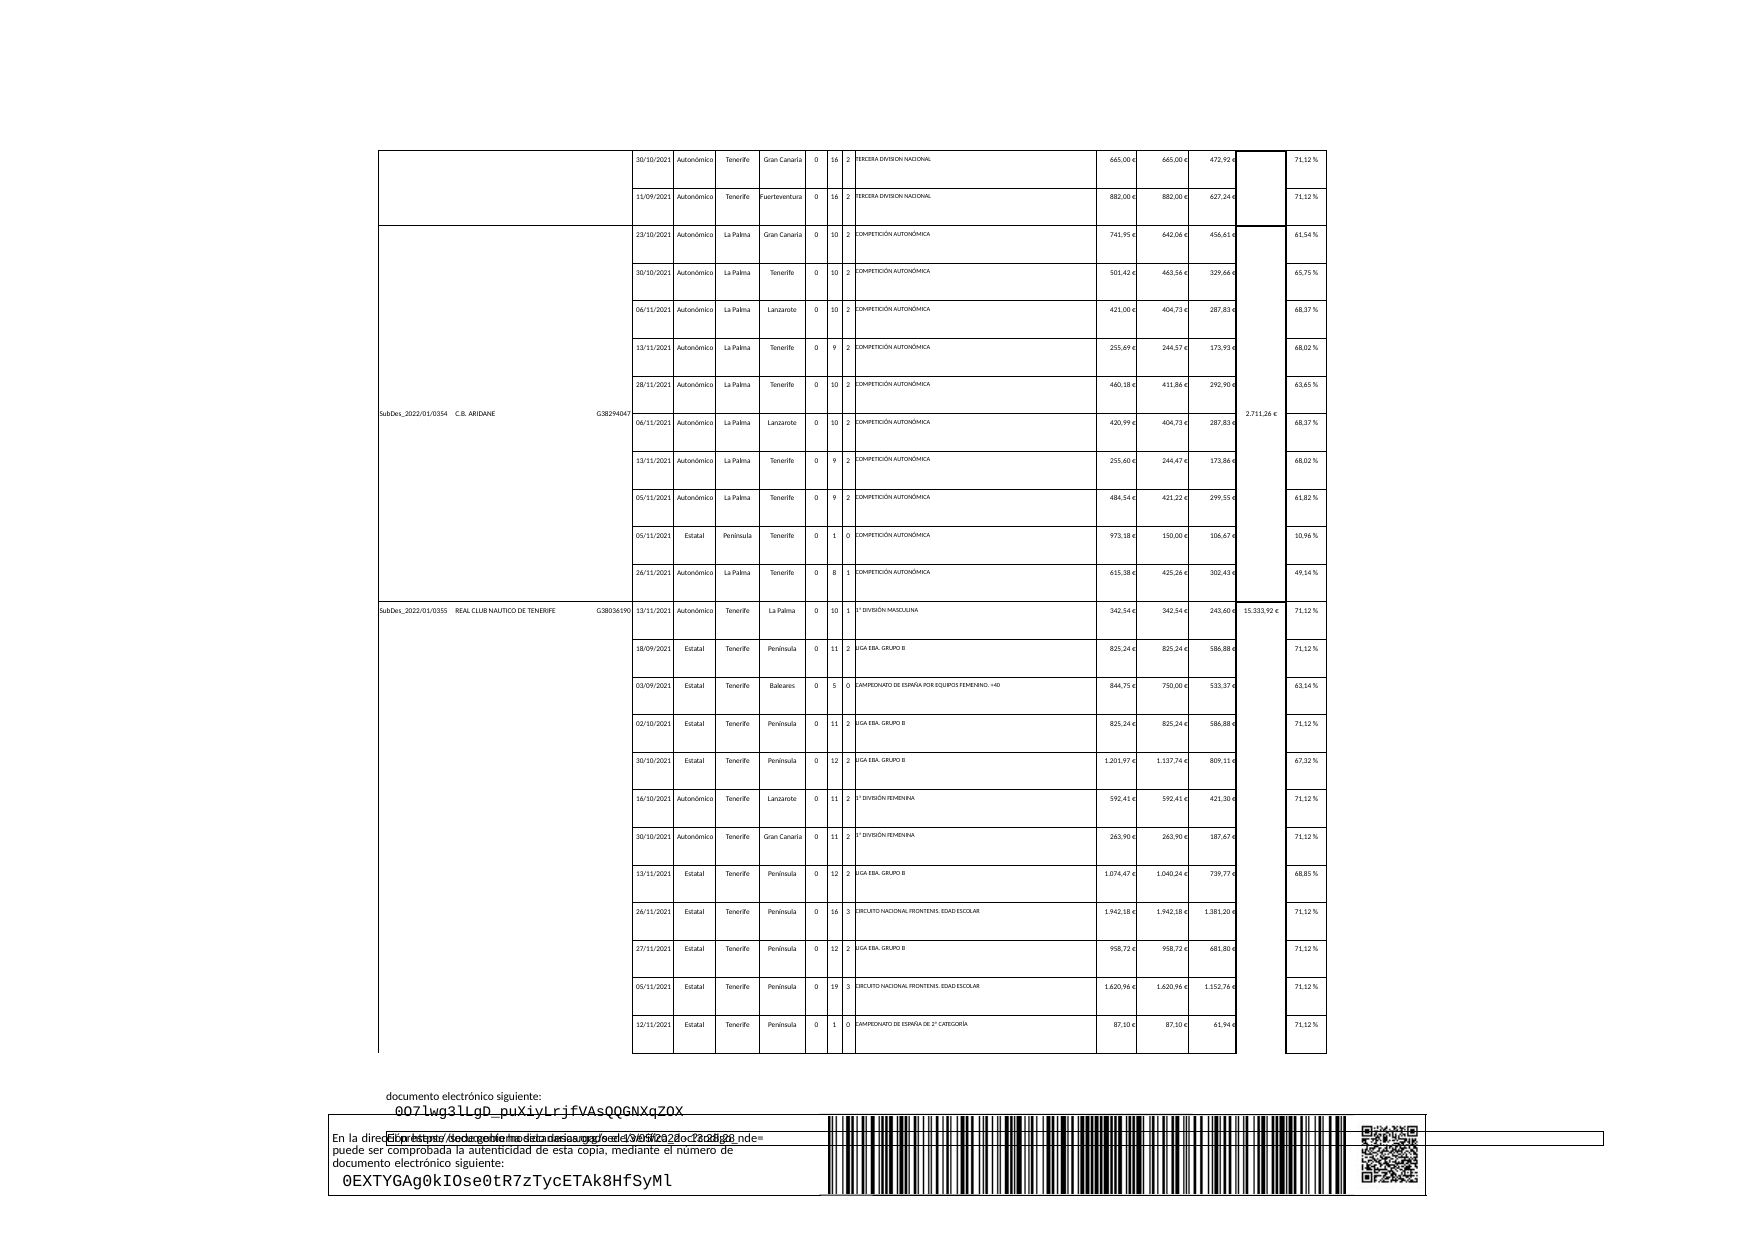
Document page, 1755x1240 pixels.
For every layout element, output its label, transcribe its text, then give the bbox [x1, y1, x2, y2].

table_cell 1.620,96 € [1097, 978, 1136, 1015]
table_cell La Palma [760, 602, 805, 639]
table_cell 2 [843, 414, 855, 451]
table_cell 71,12 % [1287, 903, 1326, 940]
table_cell Tenerife [760, 377, 805, 413]
table_cell Península [716, 527, 759, 564]
table_cell 71,12 % [1287, 828, 1326, 864]
table_cell 18/09/2021 [633, 640, 673, 676]
table_cell La Palma [716, 301, 759, 338]
table_cell Autonómico [674, 602, 715, 639]
table_cell Estatal [674, 1016, 715, 1052]
table_cell 2 [843, 264, 855, 300]
table_cell Estatal [674, 866, 715, 902]
table_cell [1327, 827, 1350, 864]
table_cell 0 [806, 753, 827, 789]
table_cell 825,24 € [1097, 715, 1136, 752]
table_cell La Palma [716, 226, 759, 263]
table_cell COMPETICIÓN AUTONÓMICA [856, 565, 1096, 601]
table_cell [1327, 714, 1350, 752]
table_cell 1 [843, 565, 855, 601]
table_cell 329,66 € [1189, 264, 1235, 300]
table_cell LIGA EBA. GRUPO B [856, 866, 1096, 902]
table_cell 0 [806, 602, 827, 639]
table_cell 0 [843, 527, 855, 564]
table_cell 1.137,74 € [1137, 753, 1188, 789]
table_cell COMPETICIÓN AUTONÓMICA [856, 377, 1096, 413]
table_cell 16 [828, 151, 842, 188]
table_cell 809,11 € [1189, 753, 1235, 789]
table_cell 10 [828, 377, 842, 413]
table_cell Autonómico [674, 452, 715, 488]
table_cell 882,00 € [1137, 189, 1188, 225]
table_cell 0 [806, 189, 827, 225]
table_cell 533,37 € [1189, 678, 1235, 714]
table_cell 456,61 € [1189, 226, 1235, 263]
table_cell 3 [843, 903, 855, 940]
table_cell [1327, 865, 1350, 902]
table_cell 665,00 € [1137, 151, 1188, 188]
table_cell 2 [843, 189, 855, 225]
table_cell Tenerife [716, 753, 759, 789]
table_cell 16 [828, 189, 842, 225]
table_cell Tenerife [716, 828, 759, 864]
table_cell SubDes_2022/01/0354 [379, 226, 454, 601]
table_cell Tenerife [760, 339, 805, 376]
table_cell 421,22 € [1137, 490, 1188, 526]
table_cell 10,96 % [1287, 527, 1326, 564]
table_cell Tenerife [760, 490, 805, 526]
table_cell Tenerife [716, 151, 759, 188]
table_cell 15.333,92 € [1237, 603, 1285, 1052]
table_cell 1.620,96 € [1137, 978, 1188, 1015]
table_cell Península [760, 978, 805, 1015]
table_cell 30/10/2021 [633, 828, 673, 864]
table_cell 65,75 % [1287, 264, 1326, 300]
table_cell Estatal [674, 941, 715, 977]
table_cell [1327, 789, 1350, 827]
table_cell 0 [806, 414, 827, 451]
table_cell 0 [806, 226, 827, 263]
table_cell 0 [806, 264, 827, 300]
table_cell 49,14 % [1287, 565, 1326, 601]
table_cell Península [760, 866, 805, 902]
table_cell [1327, 601, 1350, 639]
table_cell Autonómico [674, 226, 715, 263]
table_cell [379, 151, 454, 225]
table_cell Península [760, 903, 805, 940]
table_cell [1327, 150, 1350, 188]
table_cell LIGA EBA. GRUPO B [856, 753, 1096, 789]
table_cell 06/11/2021 [633, 414, 673, 451]
table_cell [1327, 451, 1350, 488]
table_cell REAL CLUB NAUTICO DE TENERIFE [455, 602, 594, 1052]
table_cell C.B. ARIDANE [455, 226, 594, 601]
table_cell COMPETICIÓN AUTONÓMICA [856, 339, 1096, 376]
table_cell 13/11/2021 [633, 339, 673, 376]
table_cell 255,60 € [1097, 452, 1136, 488]
table_cell 882,00 € [1097, 189, 1136, 225]
table_cell CIRCUITO NACIONAL FRONTENIS. EDAD ESCOLAR [856, 903, 1096, 940]
table_cell COMPETICIÓN AUTONÓMICA [856, 490, 1096, 526]
table_cell 0 [806, 377, 827, 413]
table_cell 342,54 € [1137, 602, 1188, 639]
table_cell [594, 151, 632, 225]
table_cell 106,67 € [1189, 527, 1235, 564]
table_cell 0 [806, 490, 827, 526]
table_cell 263,90 € [1137, 828, 1188, 864]
table_cell 586,88 € [1189, 640, 1235, 676]
table_cell 825,24 € [1097, 640, 1136, 676]
table_cell Autonómico [674, 301, 715, 338]
table_cell [1327, 376, 1350, 413]
table_cell 681,80 € [1189, 941, 1235, 977]
table_cell 71,12 % [1287, 640, 1326, 676]
table_cell [1327, 977, 1350, 1015]
table_cell CAMPEONATO DE ESPAÑA POR EQUIPOS FEMENINO. +40 [856, 678, 1096, 714]
table_cell 2.711,26 € [1237, 227, 1285, 601]
table_cell 26/11/2021 [633, 565, 673, 601]
table_cell 2 [843, 151, 855, 188]
table_cell Tenerife [716, 790, 759, 827]
table_cell COMPETICIÓN AUTONÓMICA [856, 527, 1096, 564]
table_cell 30/10/2021 [633, 753, 673, 789]
table_cell 1ª DIVISIÓN FEMENINA [856, 790, 1096, 827]
table_cell 61,94 € [1189, 1016, 1235, 1052]
table_cell 592,41 € [1137, 790, 1188, 827]
table_cell 472,92 € [1189, 151, 1235, 188]
table_cell [1327, 413, 1350, 451]
table_cell La Palma [716, 339, 759, 376]
table_cell Península [760, 640, 805, 676]
table_cell 68,02 % [1287, 339, 1326, 376]
table_cell 8 [828, 565, 842, 601]
table_cell 0 [806, 527, 827, 564]
table_cell 2 [843, 753, 855, 789]
table_cell [1237, 152, 1285, 225]
table_cell Estatal [674, 715, 715, 752]
table_cell 13/11/2021 [633, 866, 673, 902]
table_cell 302,43 € [1189, 565, 1235, 601]
table_cell 71,12 % [1287, 1016, 1326, 1052]
table_cell 2 [843, 941, 855, 977]
table_cell Autonómico [674, 414, 715, 451]
table_cell Tenerife [716, 866, 759, 902]
table_cell SubDes_2022/01/0355 [379, 602, 454, 1052]
table_cell [1327, 526, 1350, 564]
table_cell 642,06 € [1137, 226, 1188, 263]
table_cell CIRCUITO NACIONAL FRONTENIS. EDAD ESCOLAR [856, 978, 1096, 1015]
table_cell [1327, 940, 1350, 977]
table_cell 87,10 € [1137, 1016, 1188, 1052]
table_cell [1327, 338, 1350, 376]
table_cell 68,85 % [1287, 866, 1326, 902]
table_cell 10 [828, 602, 842, 639]
table_cell Tenerife [716, 678, 759, 714]
table_cell 28/11/2021 [633, 377, 673, 413]
table_cell 23/10/2021 [633, 226, 673, 263]
table_cell 592,41 € [1097, 790, 1136, 827]
table_cell Estatal [674, 978, 715, 1015]
table_cell 19 [828, 978, 842, 1015]
table_cell Gran Canaria [760, 226, 805, 263]
table_cell 10 [828, 414, 842, 451]
table_cell 3 [843, 978, 855, 1015]
table_cell 243,60 € [1189, 602, 1235, 639]
table_cell 0 [806, 339, 827, 376]
table_cell 0 [806, 301, 827, 338]
table_cell 63,14 % [1287, 678, 1326, 714]
table_cell Tenerife [716, 715, 759, 752]
table_cell La Palma [716, 377, 759, 413]
table_cell 0 [806, 678, 827, 714]
table_cell 0 [806, 565, 827, 601]
table_cell 844,75 € [1097, 678, 1136, 714]
table_cell 71,12 % [1287, 790, 1326, 827]
table_cell Fuerteventura [760, 189, 805, 225]
table_cell 12 [828, 941, 842, 977]
table_cell 244,47 € [1137, 452, 1188, 488]
table_cell 13/11/2021 [633, 452, 673, 488]
table_cell Tenerife [716, 602, 759, 639]
table_cell 2 [843, 377, 855, 413]
table_cell 11 [828, 640, 842, 676]
table_cell Península [760, 1016, 805, 1052]
table_cell Península [760, 753, 805, 789]
table_cell 0 [806, 151, 827, 188]
table_cell 1ª DIVISIÓN MASCULINA [856, 602, 1096, 639]
table_cell 26/11/2021 [633, 903, 673, 940]
table_cell LIGA EBA. GRUPO B [856, 941, 1096, 977]
table_cell Lanzarote [760, 790, 805, 827]
table_cell G38036190 [594, 602, 632, 1052]
table_cell 1.942,18 € [1097, 903, 1136, 940]
table_cell 255,69 € [1097, 339, 1136, 376]
table_cell Tenerife [760, 452, 805, 488]
table_cell 12 [828, 866, 842, 902]
table_cell [1327, 676, 1350, 714]
table_cell [1327, 188, 1350, 225]
table_cell 10 [828, 264, 842, 300]
table_cell 0 [806, 640, 827, 676]
table_cell 2 [843, 490, 855, 526]
table_cell 1 [828, 1016, 842, 1052]
table_cell 299,55 € [1189, 490, 1235, 526]
table_cell Estatal [674, 640, 715, 676]
table_cell 9 [828, 339, 842, 376]
table_cell [1327, 300, 1350, 338]
table_cell 2 [843, 790, 855, 827]
table_cell 16 [828, 903, 842, 940]
table_cell 71,12 % [1287, 978, 1326, 1015]
table_cell 615,38 € [1097, 565, 1136, 601]
table_cell [1327, 1015, 1350, 1052]
table_cell 12 [828, 753, 842, 789]
table_cell La Palma [716, 452, 759, 488]
table_cell 10 [828, 301, 842, 338]
table_cell 1.201,97 € [1097, 753, 1136, 789]
table_cell 825,24 € [1137, 640, 1188, 676]
table_cell COMPETICIÓN AUTONÓMICA [856, 301, 1096, 338]
table_cell Península [760, 941, 805, 977]
table_cell 05/11/2021 [633, 978, 673, 1015]
table_cell Autonómico [674, 189, 715, 225]
table_cell Península [760, 715, 805, 752]
table_cell Gran Canaria [760, 151, 805, 188]
table_cell COMPETICIÓN AUTONÓMICA [856, 452, 1096, 488]
table_cell Tenerife [716, 941, 759, 977]
table_cell La Palma [716, 490, 759, 526]
table_cell G38294047 [594, 226, 632, 601]
table_cell 292,90 € [1189, 377, 1235, 413]
table_cell 0 [806, 941, 827, 977]
table_cell Tenerife [760, 264, 805, 300]
table_cell 67,32 % [1287, 753, 1326, 789]
table_cell 2 [843, 715, 855, 752]
table_cell 0 [843, 1016, 855, 1052]
table_cell Tenerife [716, 189, 759, 225]
table_cell 2 [843, 226, 855, 263]
table_cell 0 [806, 715, 827, 752]
table_cell Estatal [674, 678, 715, 714]
table_cell 0 [806, 790, 827, 827]
table_cell 287,83 € [1189, 414, 1235, 451]
table_cell 2 [843, 640, 855, 676]
table_cell 5 [828, 678, 842, 714]
table_cell 11/09/2021 [633, 189, 673, 225]
table_cell 11 [828, 715, 842, 752]
table_cell [1327, 225, 1350, 263]
table_cell 1.152,76 € [1189, 978, 1235, 1015]
table_cell COMPETICIÓN AUTONÓMICA [856, 226, 1096, 263]
table_cell 2 [843, 339, 855, 376]
table_cell 420,99 € [1097, 414, 1136, 451]
table_cell 0 [806, 903, 827, 940]
table_cell Estatal [674, 753, 715, 789]
table_cell [1327, 902, 1350, 940]
table_cell Autonómico [674, 565, 715, 601]
table_cell 27/11/2021 [633, 941, 673, 977]
table_cell Lanzarote [760, 301, 805, 338]
table_cell Autonómico [674, 151, 715, 188]
table_cell 61,54 % [1287, 226, 1326, 263]
table_cell 2 [843, 301, 855, 338]
table_cell 9 [828, 452, 842, 488]
table_cell Gran Canaria [760, 828, 805, 864]
table_cell Tenerife [716, 978, 759, 1015]
table_cell [1327, 639, 1350, 676]
table_cell Baleares [760, 678, 805, 714]
table_cell 13/11/2021 [633, 602, 673, 639]
table_cell 0 [806, 978, 827, 1015]
table_cell 2 [843, 866, 855, 902]
table_cell 05/11/2021 [633, 490, 673, 526]
table_cell 05/11/2021 [633, 527, 673, 564]
table_cell 825,24 € [1137, 715, 1188, 752]
table_cell 1 [828, 527, 842, 564]
table_cell [1327, 752, 1350, 789]
table_cell 463,56 € [1137, 264, 1188, 300]
table_cell 0 [806, 866, 827, 902]
table_cell 10 [828, 226, 842, 263]
table_cell 61,82 % [1287, 490, 1326, 526]
table_cell 586,88 € [1189, 715, 1235, 752]
table_cell [1327, 263, 1350, 300]
table_cell Autonómico [674, 490, 715, 526]
table_cell Tenerife [716, 640, 759, 676]
table_cell 0 [843, 678, 855, 714]
table_cell 71,12 % [1287, 715, 1326, 752]
table_cell [1327, 489, 1350, 526]
table_cell 739,77 € [1189, 866, 1235, 902]
table_cell 484,54 € [1097, 490, 1136, 526]
table_cell La Palma [716, 414, 759, 451]
table_cell 421,00 € [1097, 301, 1136, 338]
table_cell 9 [828, 490, 842, 526]
table_cell La Palma [716, 565, 759, 601]
table_cell 11 [828, 828, 842, 864]
table_cell 0 [806, 828, 827, 864]
table_cell 71,12 % [1287, 151, 1326, 188]
table_cell 404,73 € [1137, 301, 1188, 338]
table_cell 173,86 € [1189, 452, 1235, 488]
table_cell 287,83 € [1189, 301, 1235, 338]
table_cell 63,65 % [1287, 377, 1326, 413]
table_cell [1327, 564, 1350, 601]
table_cell 30/10/2021 [633, 151, 673, 188]
table_cell COMPETICIÓN AUTONÓMICA [856, 264, 1096, 300]
table_cell 68,02 % [1287, 452, 1326, 488]
table_cell 11 [828, 790, 842, 827]
table_cell 425,26 € [1137, 565, 1188, 601]
table_cell 1.381,20 € [1189, 903, 1235, 940]
table_cell CAMPEONATO DE ESPAÑA DE 2ª CATEGORÍA [856, 1016, 1096, 1052]
table_cell 460,18 € [1097, 377, 1136, 413]
table_cell 173,93 € [1189, 339, 1235, 376]
table_cell LIGA EBA. GRUPO B [856, 640, 1096, 676]
table_cell 741,95 € [1097, 226, 1136, 263]
table_cell 1ª DIVISIÓN FEMENINA [856, 828, 1096, 864]
table_cell 2 [843, 452, 855, 488]
table_cell 68,37 % [1287, 414, 1326, 451]
table_cell Tenerife [716, 903, 759, 940]
table_cell 71,12 % [1287, 602, 1326, 639]
table_cell TERCERA DIVISION NACIONAL [856, 151, 1096, 188]
table_cell 87,10 € [1097, 1016, 1136, 1052]
table_cell Lanzarote [760, 414, 805, 451]
table_cell 665,00 € [1097, 151, 1136, 188]
table_cell Tenerife [760, 565, 805, 601]
table_cell 16/10/2021 [633, 790, 673, 827]
table_cell 71,12 % [1287, 189, 1326, 225]
table_cell 30/10/2021 [633, 264, 673, 300]
table_cell TERCERA DIVISION NACIONAL [856, 189, 1096, 225]
table_cell 263,90 € [1097, 828, 1136, 864]
table_cell Autonómico [674, 264, 715, 300]
table_cell 12/11/2021 [633, 1016, 673, 1052]
table_cell 627,24 € [1189, 189, 1235, 225]
table_cell 958,72 € [1137, 941, 1188, 977]
table_cell Estatal [674, 527, 715, 564]
table_cell 342,54 € [1097, 602, 1136, 639]
table_cell Autonómico [674, 339, 715, 376]
table_cell 71,12 % [1287, 941, 1326, 977]
table_cell La Palma [716, 264, 759, 300]
table_cell Autonómico [674, 828, 715, 864]
table_cell 404,73 € [1137, 414, 1188, 451]
table_cell Autonómico [674, 377, 715, 413]
table_cell Tenerife [760, 527, 805, 564]
table_cell 0 [806, 1016, 827, 1052]
table_cell [455, 151, 594, 225]
table_cell 1.040,24 € [1137, 866, 1188, 902]
table_cell 187,67 € [1189, 828, 1235, 864]
table_cell COMPETICIÓN AUTONÓMICA [856, 414, 1096, 451]
table_cell 2 [843, 828, 855, 864]
table_cell 501,42 € [1097, 264, 1136, 300]
table_cell 421,30 € [1189, 790, 1235, 827]
table_cell Autonómico [674, 790, 715, 827]
table_cell 1.942,18 € [1137, 903, 1188, 940]
table_cell 958,72 € [1097, 941, 1136, 977]
table_cell 244,57 € [1137, 339, 1188, 376]
table_cell 750,00 € [1137, 678, 1188, 714]
table_cell 973,18 € [1097, 527, 1136, 564]
table_cell 150,00 € [1137, 527, 1188, 564]
table_cell 68,37 % [1287, 301, 1326, 338]
table_cell Tenerife [716, 1016, 759, 1052]
table_cell 06/11/2021 [633, 301, 673, 338]
table_cell 0 [806, 452, 827, 488]
table_cell 1.074,47 € [1097, 866, 1136, 902]
table_cell Estatal [674, 903, 715, 940]
table_cell LIGA EBA. GRUPO B [856, 715, 1096, 752]
table_cell 411,86 € [1137, 377, 1188, 413]
table_cell 1 [843, 602, 855, 639]
table_cell 03/09/2021 [633, 678, 673, 714]
table_cell 02/10/2021 [633, 715, 673, 752]
